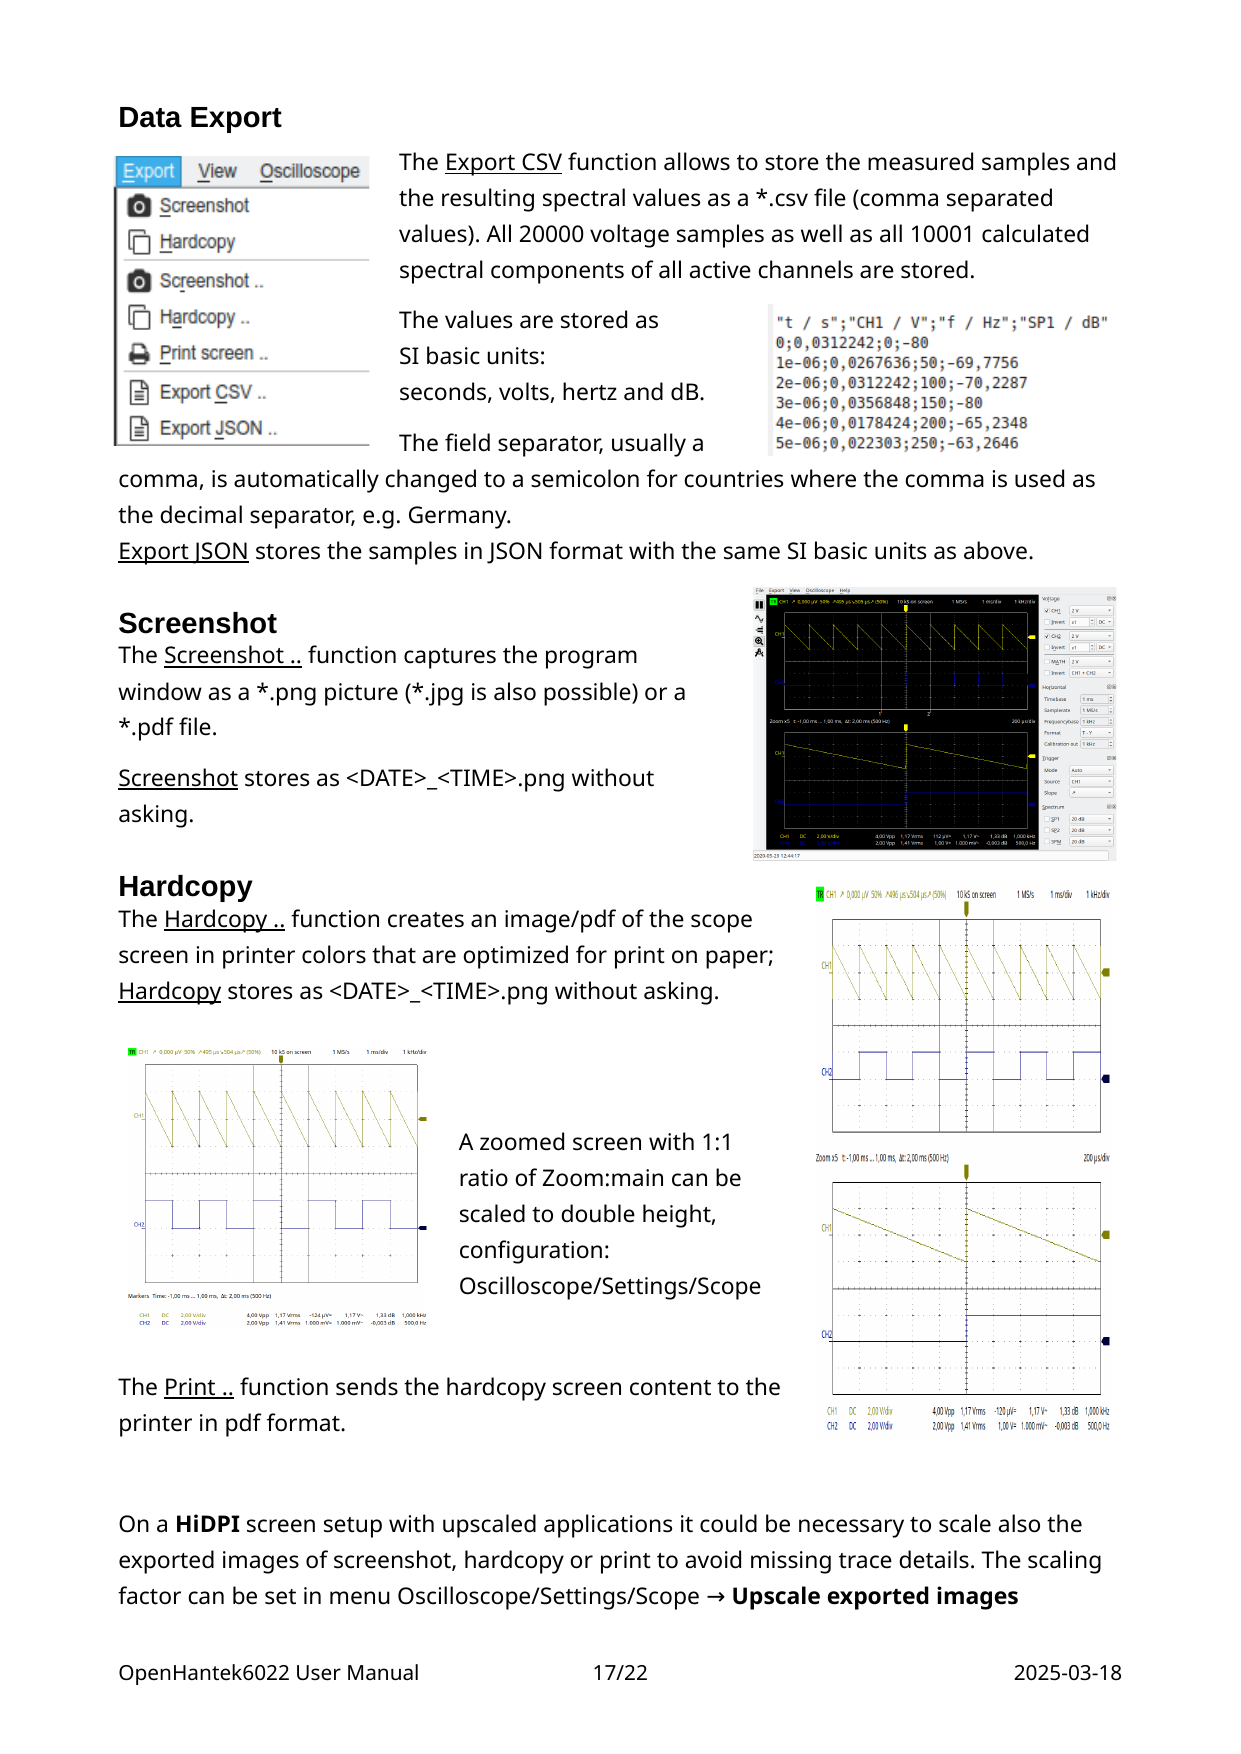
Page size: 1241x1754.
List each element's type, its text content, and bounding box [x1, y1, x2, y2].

subtitle Screenshot [118, 606, 752, 639]
subtitle Data Export [118, 100, 1122, 133]
text The Export CSV function allows to store the measured samples and the resulting spectral values as a *.csv file (comma separated values). All 20000 voltage samples as well as all 10001 calculated spectral components of all active channels are stored. [118, 146, 1122, 285]
text The Screenshot .. function captures the program window as a *.png picture (*.jpg is also possible) or a *.pdf file. [118, 639, 752, 743]
text A zoomed screen with 1:1 ratio of Zoom:main can be scaled to double height, configuration: Oscilloscope/Settings/Scope [429, 1126, 812, 1301]
subtitle Hardcopy [118, 869, 1122, 903]
text The Print .. function sends the hardcopy screen content to the printer in pdf format. [118, 1371, 812, 1438]
picture [124, 1045, 429, 1330]
text The Hardcopy .. function creates an image/pdf of the scope screen in printer colors that are optimized for print on paper; Hardcopy stores as <DATE>_<TIME>.png without asking. [118, 903, 812, 1006]
text On a HiDPI screen setup with upscaled applications it could be necessary to scale also the exported images of screenshot, hardcopy or print to avoid missing trace details. The scaling factor can be set in menu Oscilloscope/Settings/Scope → Upscale exported images [118, 1508, 1122, 1611]
picture [767, 304, 1119, 456]
picture [752, 587, 1117, 861]
text The field separator, usually a comma, is automatically changed to a semicolon for countries where the comma is used as the decimal separator, e.g. Germany. Export JSON stores the samples in JSON format with the same SI basic units as above. [118, 427, 1122, 566]
text Screenshot stores as <DATE>_<TIME>.png without asking. [118, 762, 752, 829]
text The values are stored as SI basic units: seconds, volts, hertz and dB. [370, 304, 767, 407]
picture [113, 156, 370, 446]
picture [812, 879, 1113, 1440]
